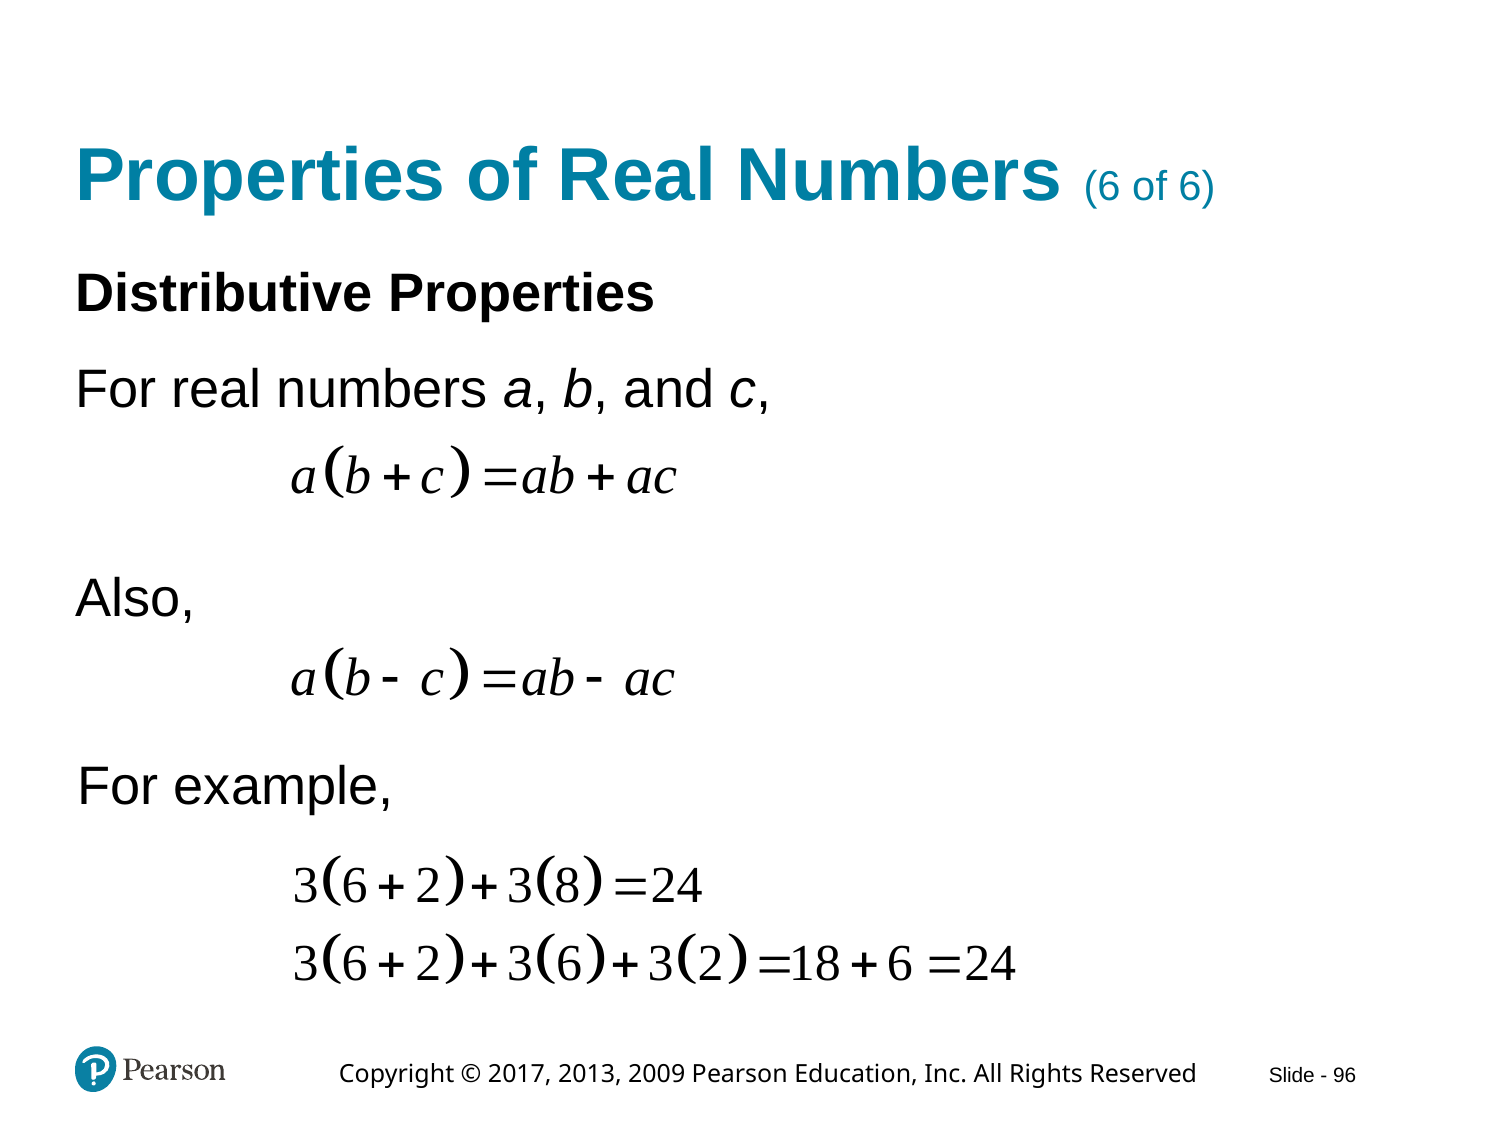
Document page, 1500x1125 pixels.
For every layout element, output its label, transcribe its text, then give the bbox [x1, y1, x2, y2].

list For example, [77, 750, 425, 825]
chart [287, 441, 682, 519]
list Distributive Properties For real numbers a, b, and c, [75, 257, 800, 425]
chart [287, 643, 680, 721]
chart [291, 853, 1020, 1004]
list Also, [75, 562, 225, 638]
title Properties of Real Numbers (6 of 6) [75, 35, 1425, 216]
